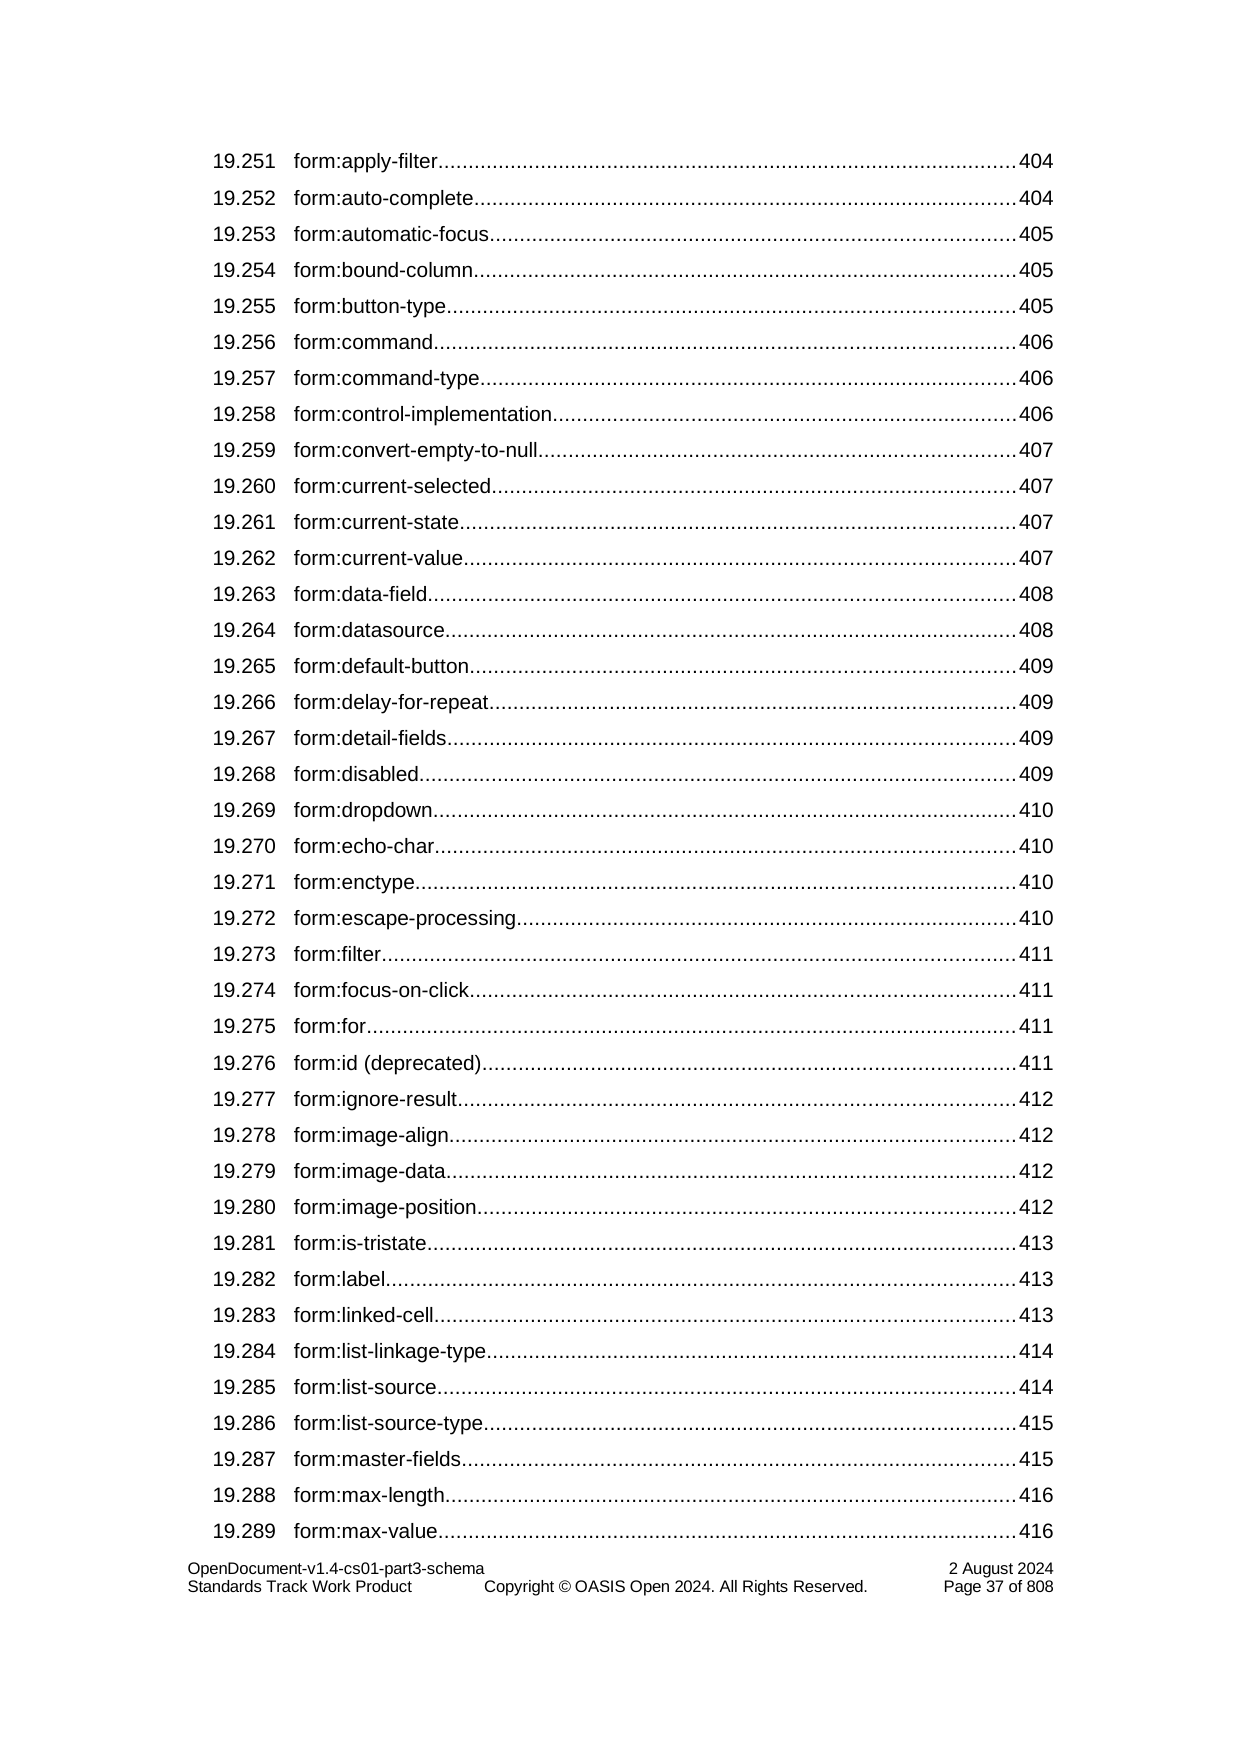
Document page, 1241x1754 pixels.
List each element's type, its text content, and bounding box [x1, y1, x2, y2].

text 19.257 form:command-type 406 [212, 366, 1053, 390]
text 19.259 form:convert-empty-to-null 407 [212, 438, 1053, 462]
text 19.258 form:control-implementation 406 [212, 402, 1053, 426]
text 19.251 form:apply-filter 404 [212, 150, 1053, 173]
text 19.275 form:for 411 [212, 1015, 1053, 1038]
text 19.274 form:focus-on-click 411 [212, 979, 1053, 1002]
text 19.260 form:current-selected 407 [212, 474, 1053, 498]
text 19.271 form:enctype 410 [212, 871, 1053, 894]
text 19.273 form:filter 411 [212, 943, 1053, 966]
text 19.263 form:data-field 408 [212, 582, 1053, 606]
text 19.270 form:echo-char 410 [212, 835, 1053, 858]
text 19.266 form:delay-for-repeat 409 [212, 691, 1053, 714]
text 19.278 form:image-align 412 [212, 1123, 1053, 1147]
text 19.252 form:auto-complete 404 [212, 186, 1053, 209]
text 19.272 form:escape-processing 410 [212, 907, 1053, 930]
text 19.265 form:default-button 409 [212, 654, 1053, 678]
text 19.285 form:list-source 414 [212, 1375, 1053, 1399]
text 19.281 form:is-tristate 413 [212, 1231, 1053, 1255]
text 19.289 form:max-value 416 [212, 1519, 1053, 1543]
text 19.269 form:dropdown 410 [212, 799, 1053, 822]
text 19.267 form:detail-fields 409 [212, 727, 1053, 750]
text 19.288 form:max-length 416 [212, 1483, 1053, 1507]
text 19.256 form:command 406 [212, 330, 1053, 354]
text 19.284 form:list-linkage-type 414 [212, 1339, 1053, 1363]
text 19.282 form:label 413 [212, 1267, 1053, 1291]
text 19.262 form:current-value 407 [212, 546, 1053, 570]
text 19.280 form:image-position 412 [212, 1195, 1053, 1219]
text 19.261 form:current-state 407 [212, 510, 1053, 534]
text 19.276 form:id (deprecated) 411 [212, 1051, 1053, 1074]
text 19.279 form:image-data 412 [212, 1159, 1053, 1183]
text 19.286 form:list-source-type 415 [212, 1411, 1053, 1435]
text 19.253 form:automatic-focus 405 [212, 222, 1053, 246]
text 19.283 form:linked-cell 413 [212, 1303, 1053, 1327]
text 19.268 form:disabled 409 [212, 763, 1053, 786]
text 19.287 form:master-fields 415 [212, 1447, 1053, 1471]
text 19.264 form:datasource 408 [212, 618, 1053, 642]
text 19.254 form:bound-column 405 [212, 258, 1053, 282]
text 19.277 form:ignore-result 412 [212, 1087, 1053, 1111]
text 19.255 form:button-type 405 [212, 294, 1053, 318]
